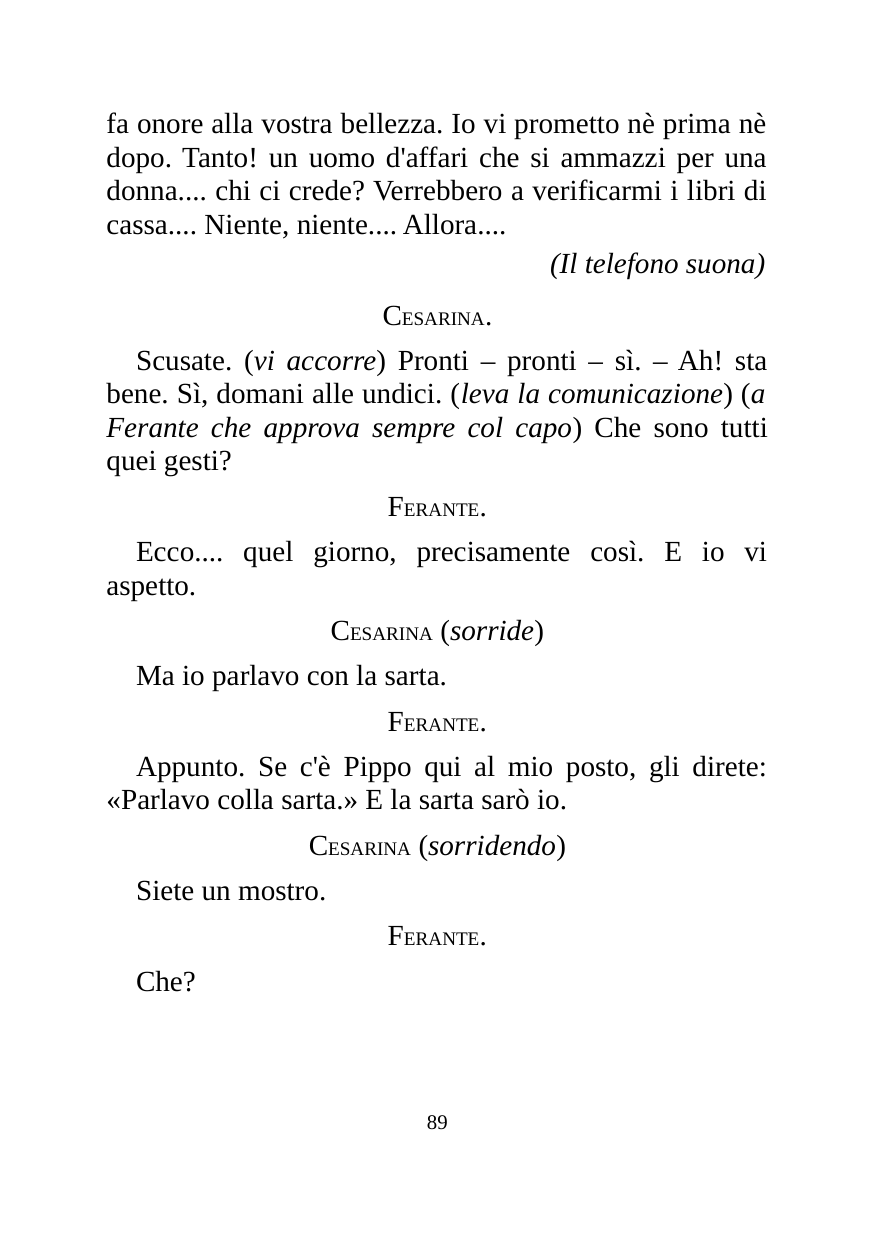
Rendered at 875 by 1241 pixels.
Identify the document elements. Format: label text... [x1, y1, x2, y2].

text (Il telefono suona) [106, 246, 768, 280]
text Ma io parlavo con la sarta. [106, 658, 768, 692]
text Che? [106, 964, 768, 997]
text Ferante. [106, 704, 768, 737]
text Ferante. [106, 918, 768, 952]
text Cesarina (sorride) [106, 613, 768, 647]
text Scusate. (vi accorre) Pronti – pronti – sì. – Ah! sta bene. Sì, domani alle undici. (leva la comunicazione) (a Ferante che approva sempre col capo) Che sono tutti quei gesti? [106, 343, 768, 477]
text fa onore alla vostra bellezza. Io vi prometto nè prima nè dopo. Tanto! un uomo d'affari che si ammazzi per una donna.... chi ci crede? Verrebbero a verificarmi i libri di cassa.... Niente, niente.... Allora.... [106, 106, 768, 240]
text Cesarina. [106, 298, 768, 331]
text Appunto. Se c'è Pippo qui al mio posto, gli direte: «Parlavo colla sarta.» E la sarta sarò io. [106, 749, 768, 816]
text Cesarina (sorridendo) [106, 828, 768, 861]
text Siete un mostro. [106, 873, 768, 907]
text Ecco.... quel giorno, precisamente così. E io vi aspetto. [106, 534, 768, 601]
text Ferante. [106, 489, 768, 522]
